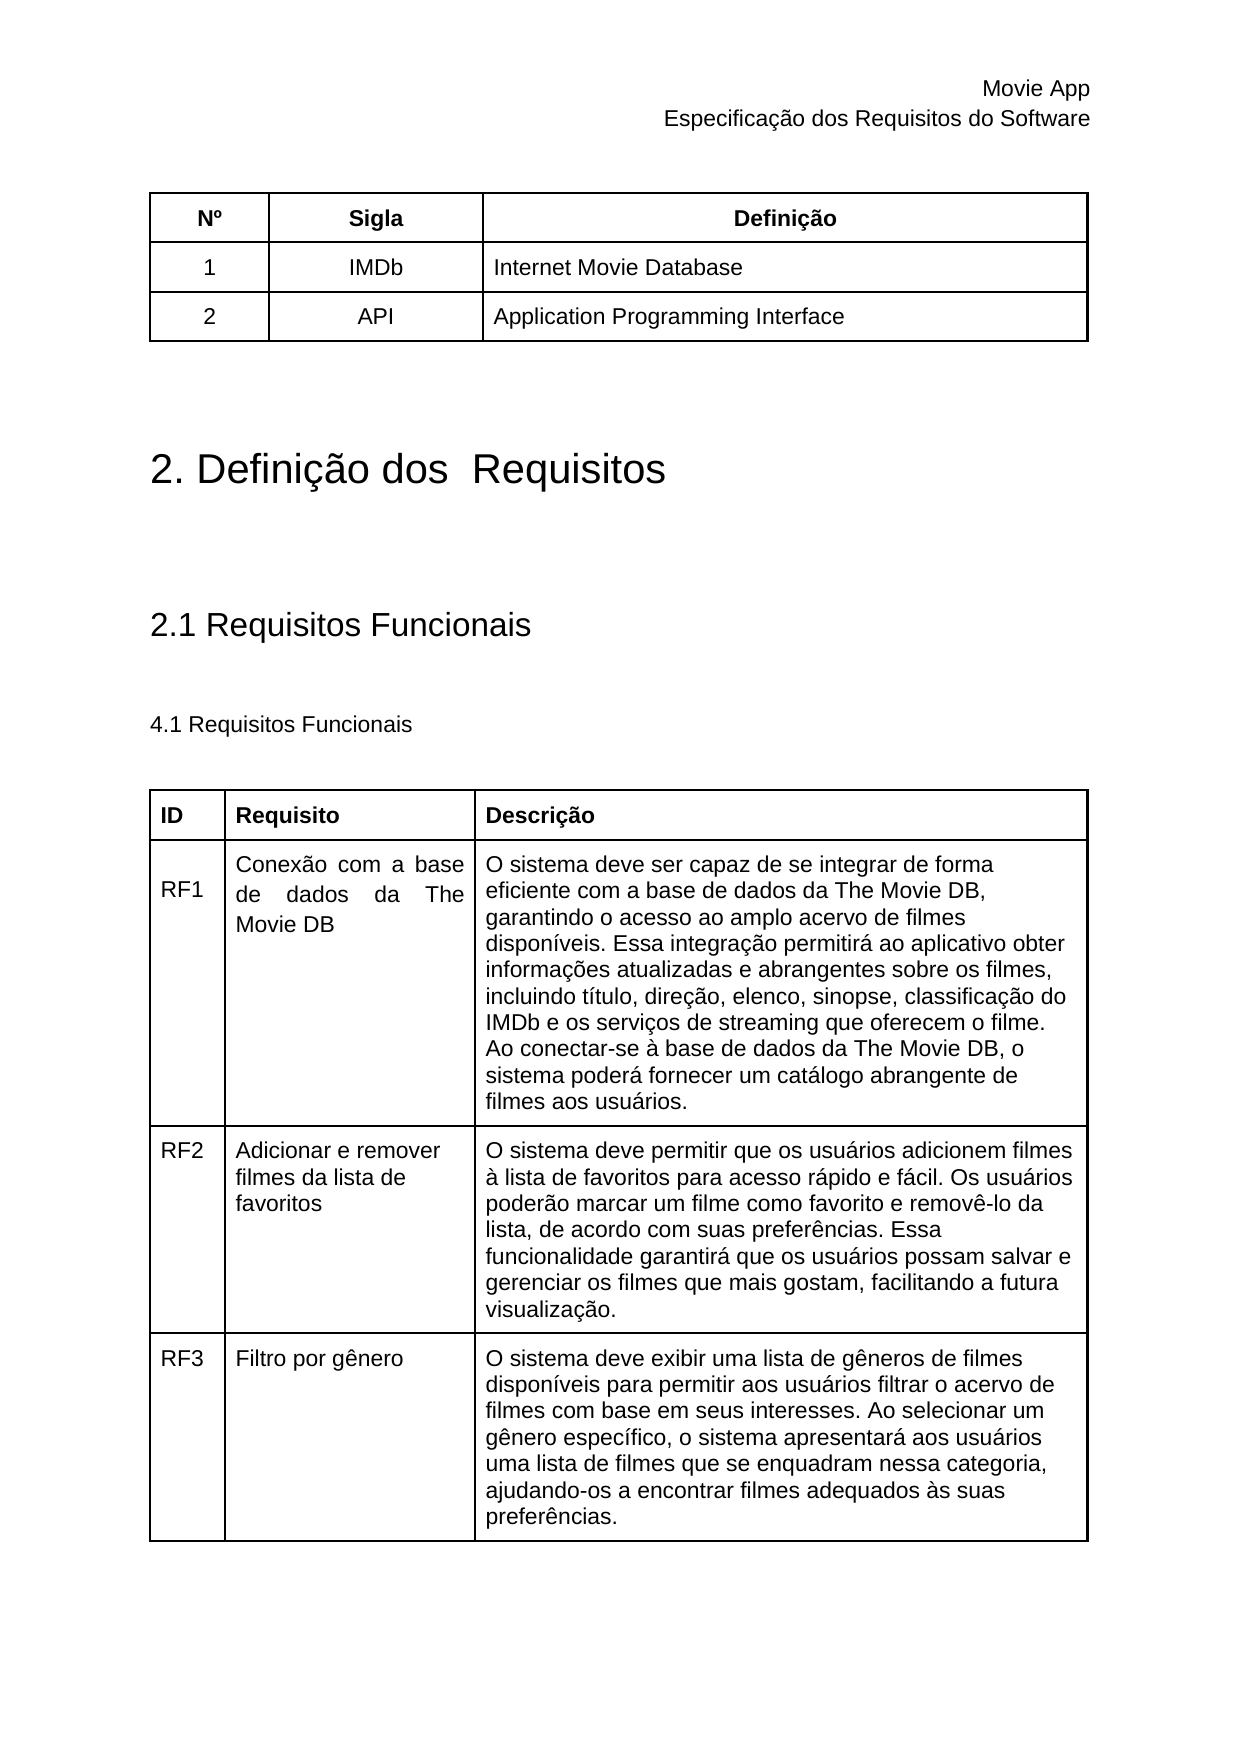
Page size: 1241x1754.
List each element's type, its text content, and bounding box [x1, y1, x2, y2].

table_header Definição [484, 194, 1086, 241]
table_cell Filtro por gênero [226, 1334, 474, 1540]
table_cell 1 [151, 243, 268, 291]
table_cell Adicionar e remover filmes da lista de favoritos [226, 1127, 474, 1332]
table_cell RF2 [151, 1127, 224, 1332]
table_header Requisito [226, 791, 474, 838]
table_cell O sistema deve ser capaz de se integrar de forma eficiente com a base de dados da The Movie DB, garantindo o acesso ao amplo acervo de filmes disponíveis. Essa integração permitirá ao aplicativo obter informações atualizadas e abrangentes sobre os filmes, incluindo título, direção, elenco, sinopse, classificação do IMDb e os serviços de streaming que oferecem o filme. Ao conectar-se à base de dados da The Movie DB, o sistema poderá fornecer um catálogo abrangente de filmes aos usuários. [476, 841, 1086, 1125]
table_cell Internet Movie Database [484, 243, 1086, 291]
table_cell O sistema deve exibir uma lista de gêneros de filmes disponíveis para permitir aos usuários filtrar o acervo de filmes com base em seus interesses. Ao selecionar um gênero específico, o sistema apresentará aos usuários uma lista de filmes que se enquadram nessa categoria, ajudando-os a encontrar filmes adequados às suas preferências. [476, 1334, 1086, 1540]
table_cell 2 [151, 293, 268, 340]
text 4.1 Requisitos Funcionais [150, 711, 1090, 738]
subtitle 2.1 Requisitos Funcionais [150, 605, 1090, 644]
table_cell O sistema deve permitir que os usuários adicionem filmes à lista de favoritos para acesso rápido e fácil. Os usuários poderão marcar um filme como favorito e removê-lo da lista, de acordo com suas preferências. Essa funcionalidade garantirá que os usuários possam salvar e gerenciar os filmes que mais gostam, facilitando a futura visualização. [476, 1127, 1086, 1332]
table_cell API [270, 293, 482, 340]
table_cell RF1 [151, 841, 224, 1125]
table_header Descrição [476, 791, 1086, 838]
table_cell Conexão com a base de dados da The Movie DB [226, 841, 474, 1125]
table_cell Application Programming Interface [484, 293, 1086, 340]
table_cell IMDb [270, 243, 482, 291]
table_header Nº [151, 194, 268, 241]
table_cell RF3 [151, 1334, 224, 1540]
table_header ID [151, 791, 224, 838]
subtitle 2. Definição dos Requisitos [150, 444, 1090, 492]
table_header Sigla [270, 194, 482, 241]
